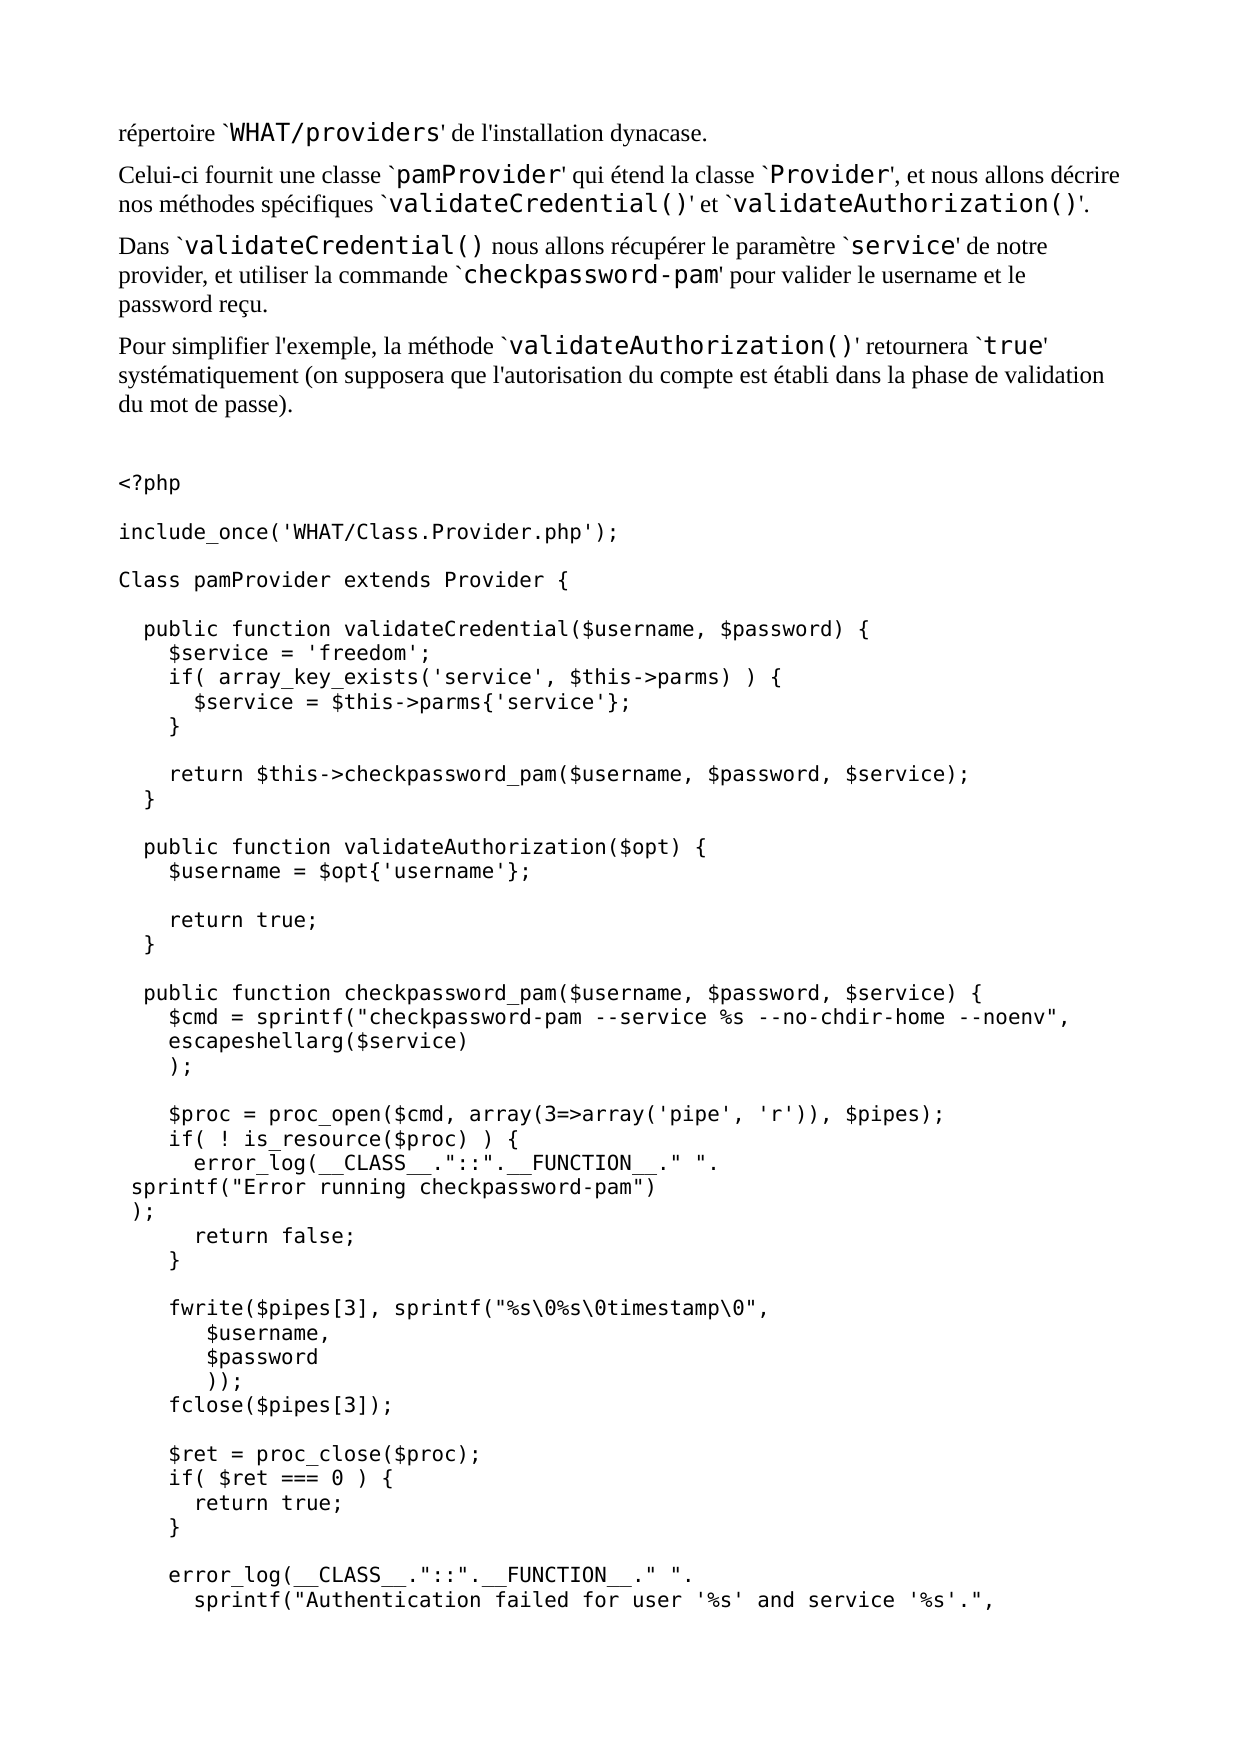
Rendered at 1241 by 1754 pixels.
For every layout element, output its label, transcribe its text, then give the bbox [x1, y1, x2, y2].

text Pour simplifier l'exemple, la méthode `validateAuthorization()' retournera `true' systématiquement (on supposera que l'autorisation du compte est établi dans la phase de validation du mot de passe). [118, 331, 1122, 417]
text Dans `validateCredential() nous allons récupérer le paramètre `service' de notre provider, et utiliser la commande `checkpassword-pam' pour valider le username et le password reçu. [118, 231, 1122, 318]
text Celui-ci fournit une classe `pamProvider' qui étend la classe `Provider', et nous allons décrire nos méthodes spécifiques `validateCredential()' et `validateAuthorization()'. [118, 160, 1122, 218]
text <?php include_once('WHAT/Class.Provider.php'); Class pamProvider extends Provider { public function validateCredential($username, $password) { $service = 'freedom'; if( array_key_exists('service', $this->parms) ) { $service = $this->parms{'service'}; } return $this->checkpassword_pam($username, $password, $service); } public function validateAuthorization($opt) { $username = $opt{'username'}; return true; } public function checkpassword_pam($username, $password, $service) { $cmd = sprintf("checkpassword-pam --service %s --no-chdir-home --noenv", escapeshellarg($service) ); $proc = proc_open($cmd, array(3=>array('pipe', 'r')), $pipes); if( ! is_resource($proc) ) { error_log(__CLASS__."::".__FUNCTION__." ". sprintf("Error running checkpassword-pam") ); return false; } fwrite($pipes[3], sprintf("%s\0%s\0timestamp\0", $username, $password )); fclose($pipes[3]); $ret = proc_close($proc); if( $ret === 0 ) { return true; } error_log(__CLASS__."::".__FUNCTION__." ". sprintf("Authentication failed for user '%s' and service '%s'.", [118, 471, 1122, 1612]
text répertoire `WHAT/providers' de l'installation dynacase. [118, 118, 1122, 147]
